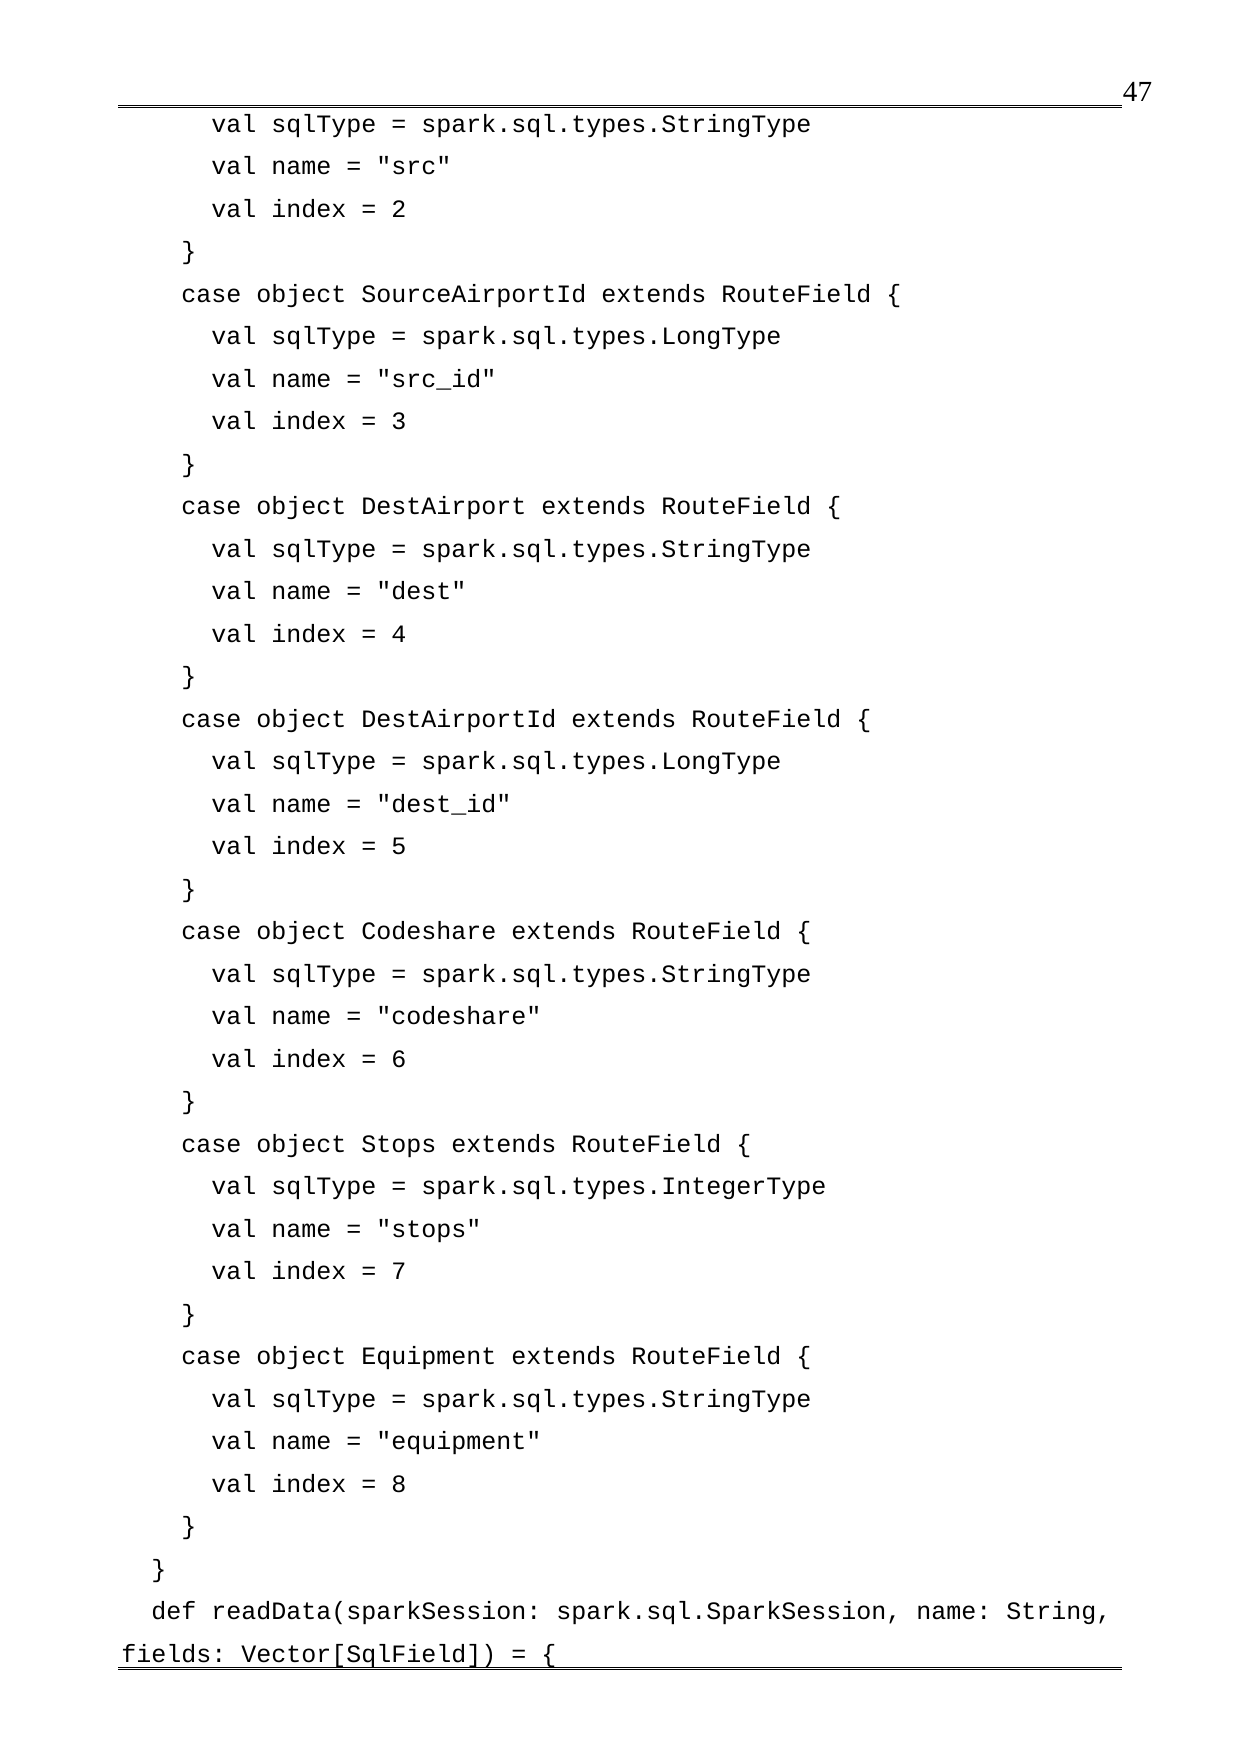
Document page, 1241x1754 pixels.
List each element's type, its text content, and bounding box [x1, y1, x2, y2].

text val index = 4 [118, 615, 1122, 650]
text } [118, 445, 1122, 480]
text } [118, 870, 1122, 905]
text } [118, 1083, 1122, 1117]
text val sqlType = spark.sql.types.LongType [118, 318, 1122, 352]
text } [118, 233, 1122, 267]
text case object SourceAirportId extends RouteField { [118, 275, 1122, 310]
text case object Equipment extends RouteField { [118, 1338, 1122, 1372]
text case object Stops extends RouteField { [118, 1125, 1122, 1160]
text case object Codeshare extends RouteField { [118, 913, 1122, 947]
text case object DestAirportId extends RouteField { [118, 700, 1122, 735]
text val index = 5 [118, 828, 1122, 862]
text val sqlType = spark.sql.types.IntegerType [118, 1168, 1122, 1202]
text } [118, 658, 1122, 692]
text val name = "equipment" [118, 1423, 1122, 1457]
text val index = 3 [118, 403, 1122, 437]
text val name = "dest" [118, 573, 1122, 607]
text val name = "codeshare" [118, 998, 1122, 1032]
text val sqlType = spark.sql.types.StringType [118, 108, 1122, 140]
text def readData(sparkSession: spark.sql.SparkSession, name: String, fields: Vector[SqlField]) = { [118, 1593, 1122, 1667]
text val index = 7 [118, 1253, 1122, 1287]
text } [118, 1550, 1122, 1585]
text } [118, 1295, 1122, 1330]
text val sqlType = spark.sql.types.StringType [118, 1380, 1122, 1415]
text val name = "stops" [118, 1210, 1122, 1245]
text } [118, 1508, 1122, 1542]
text val sqlType = spark.sql.types.LongType [118, 743, 1122, 777]
text val sqlType = spark.sql.types.StringType [118, 955, 1122, 990]
text val index = 8 [118, 1465, 1122, 1500]
text case object DestAirport extends RouteField { [118, 488, 1122, 522]
text val name = "src_id" [118, 360, 1122, 395]
text val name = "src" [118, 148, 1122, 182]
text val index = 2 [118, 190, 1122, 225]
text val sqlType = spark.sql.types.StringType [118, 530, 1122, 565]
text val index = 6 [118, 1040, 1122, 1075]
text val name = "dest_id" [118, 785, 1122, 820]
